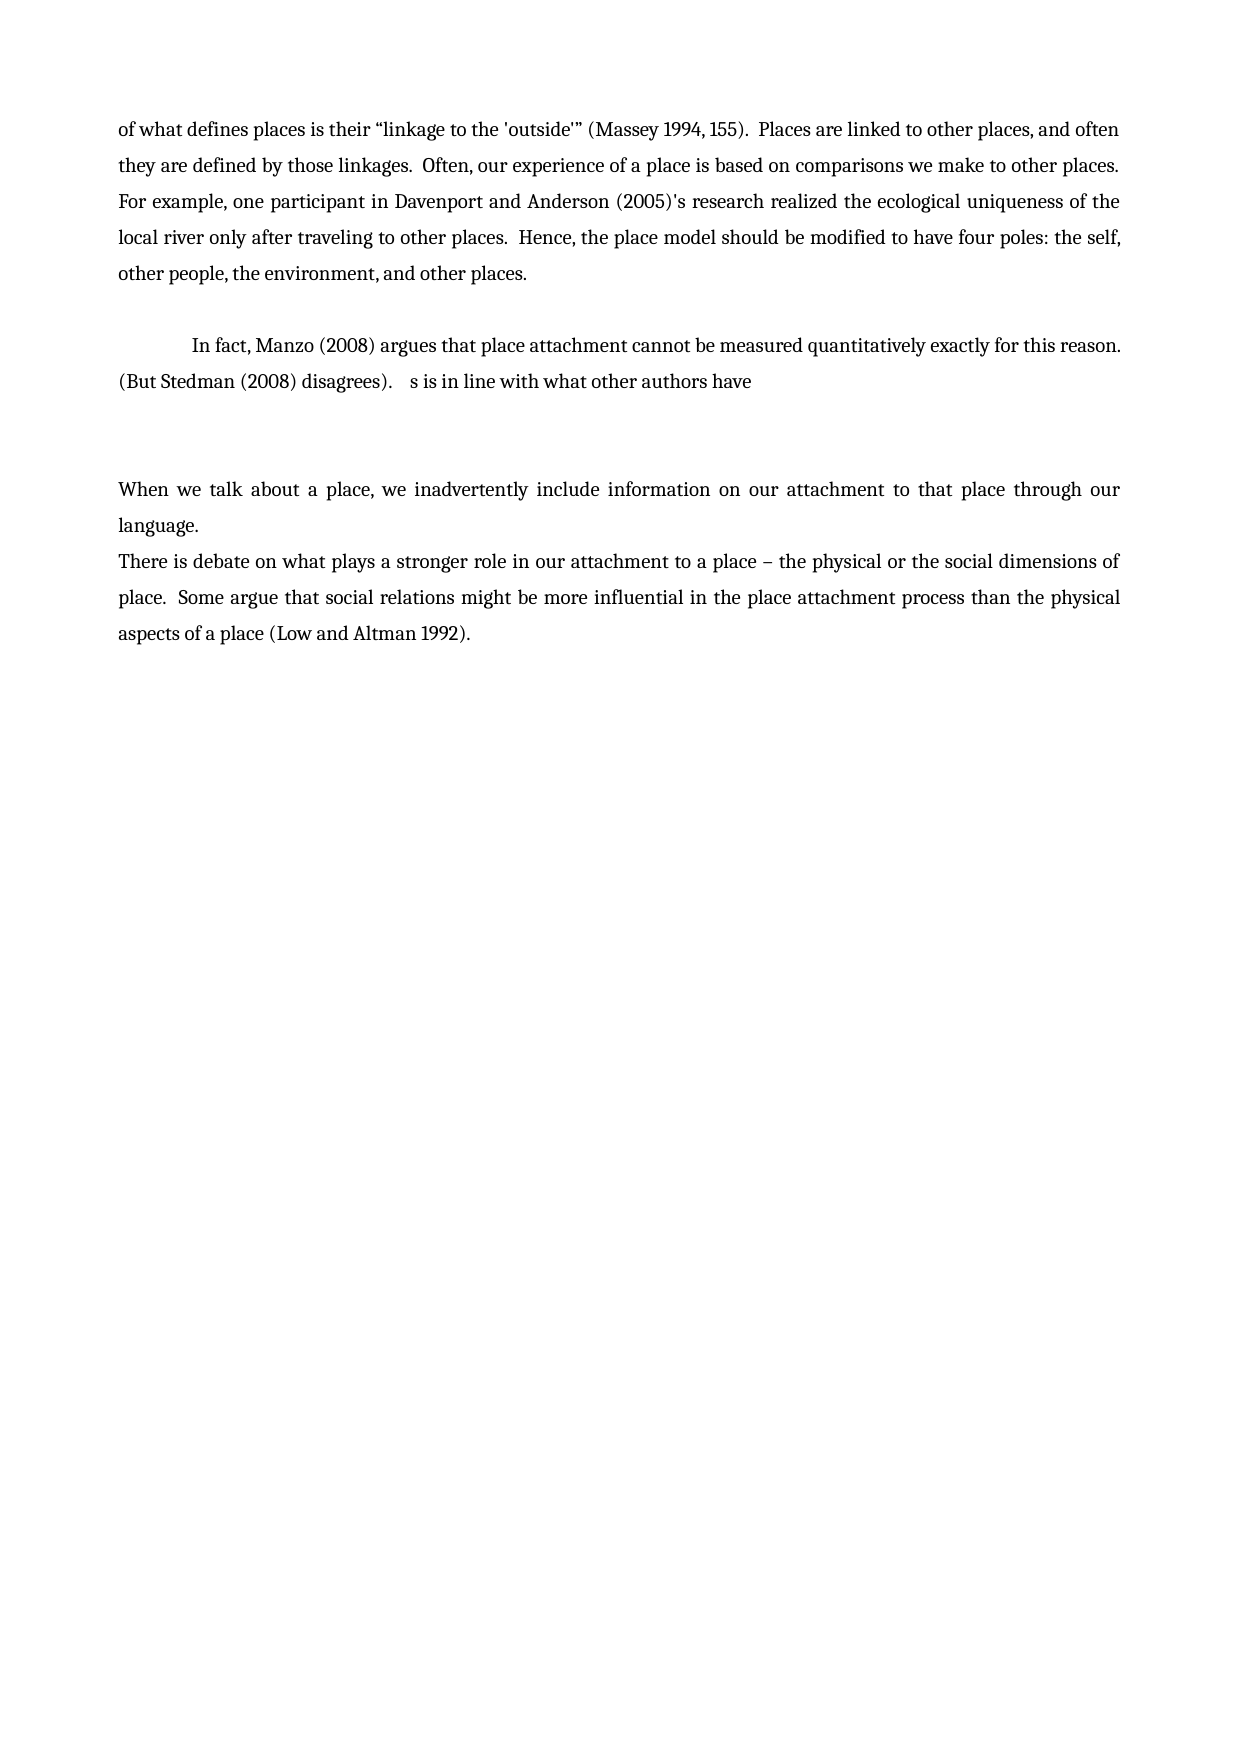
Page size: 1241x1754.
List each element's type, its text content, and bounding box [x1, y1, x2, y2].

text There is debate on what plays a stronger role in our attachment to a place – the physical or the social dimensions of place. Some argue that social relations might be more influential in the place attachment process than the physical aspects of a place (Low and Altman 1992). [118, 549, 1122, 645]
text When we talk about a place, we inadvertently include information on our attachment to that place through our language. [118, 477, 1122, 537]
text In fact, Manzo (2008) argues that place attachment cannot be measured quantitatively exactly for this reason. (But Stedman (2008) disagrees). s is in line with what other authors have [118, 334, 1122, 394]
text of what defines places is their “linkage to the 'outside'” (Massey 1994, 155). Places are linked to other places, and often they are defined by those linkages. Often, our experience of a place is based on comparisons we make to other places. For example, one participant in Davenport and Anderson (2005)'s research realized the ecological uniqueness of the local river only after traveling to other places. Hence, the place model should be modified to have four poles: the self, other people, the environment, and other places. [118, 118, 1122, 286]
